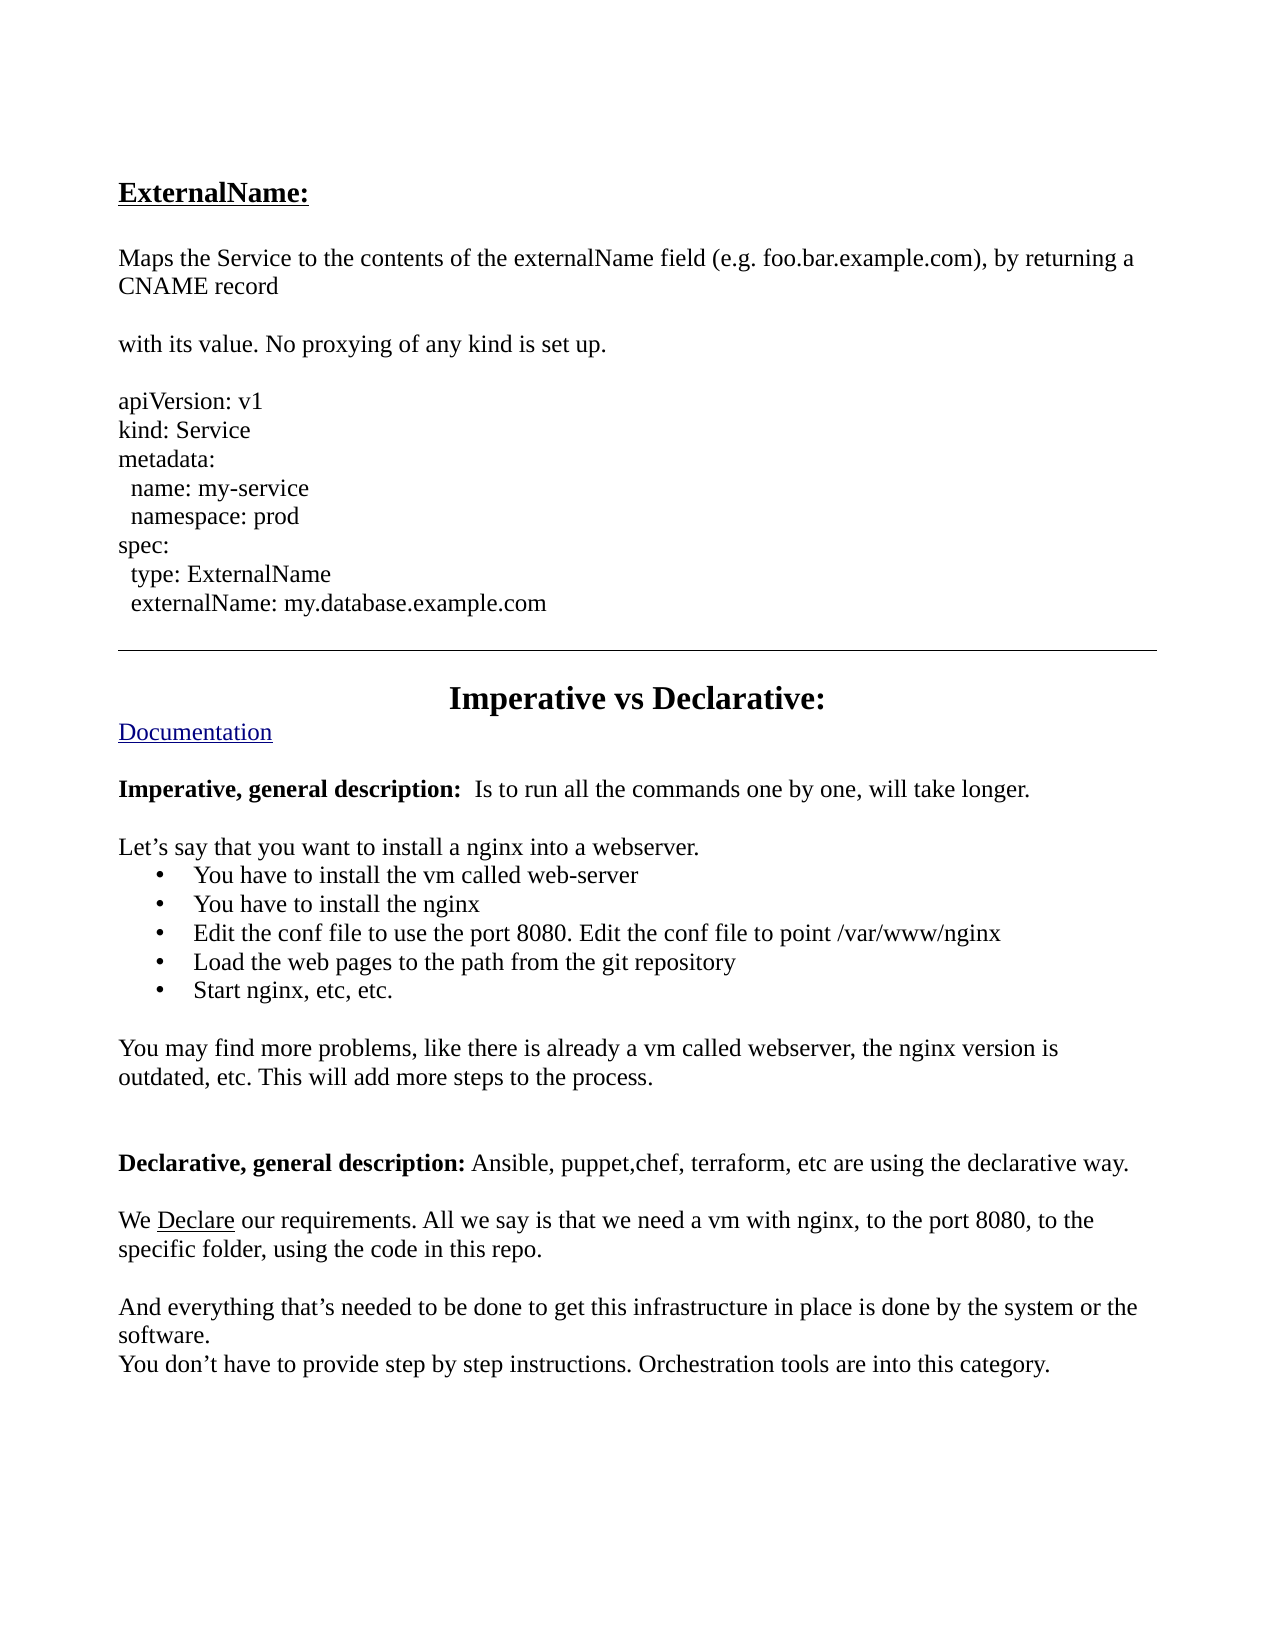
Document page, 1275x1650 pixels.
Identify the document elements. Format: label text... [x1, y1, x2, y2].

text Documentation [118, 717, 1157, 746]
text spec: [118, 530, 1157, 559]
list Start nginx, etc, etc. [156, 976, 1157, 1004]
text You don’t have to provide step by step instructions. Orchestration tools are into this category. [118, 1349, 1157, 1378]
text Let’s say that you want to install a nginx into a webserver. [118, 832, 1157, 861]
text namespace: prod [118, 501, 1157, 530]
list You have to install the vm called web-server [156, 861, 1157, 889]
list You have to install the nginx [156, 889, 1157, 918]
text kind: Service [118, 415, 1157, 444]
text Declarative, general description: Ansible, puppet,chef, terraform, etc are using the declarative way. [118, 1148, 1157, 1177]
text name: my-service [118, 473, 1157, 501]
list Edit the conf file to use the port 8080. Edit the conf file to point /var/www/nginx [156, 918, 1157, 947]
text metadata: [118, 444, 1157, 473]
text And everything that’s needed to be done to get this infrastructure in place is done by the system or the software. [118, 1292, 1157, 1349]
list Load the web pages to the path from the git repository [156, 947, 1157, 976]
text with its value. No proxying of any kind is set up. [118, 329, 1157, 358]
text You may find more problems, like there is already a vm called webserver, the nginx version is outdated, etc. This will add more steps to the process. [118, 1033, 1157, 1091]
text type: ExternalName [118, 559, 1157, 588]
text externalName: my.database.example.com [118, 588, 1157, 616]
text We Declare our requirements. All we say is that we need a vm with nginx, to the port 8080, to the specific folder, using the code in this repo. [118, 1206, 1157, 1263]
text ExternalName: [118, 176, 1157, 209]
text apiVersion: v1 [118, 386, 1157, 415]
text Maps the Service to the contents of the externalName field (e.g. foo.bar.example.com), by returning a CNAME record [118, 243, 1157, 300]
text Imperative, general description: Is to run all the commands one by one, will take longer. [118, 774, 1157, 803]
text Imperative vs Declarative: [118, 678, 1157, 717]
